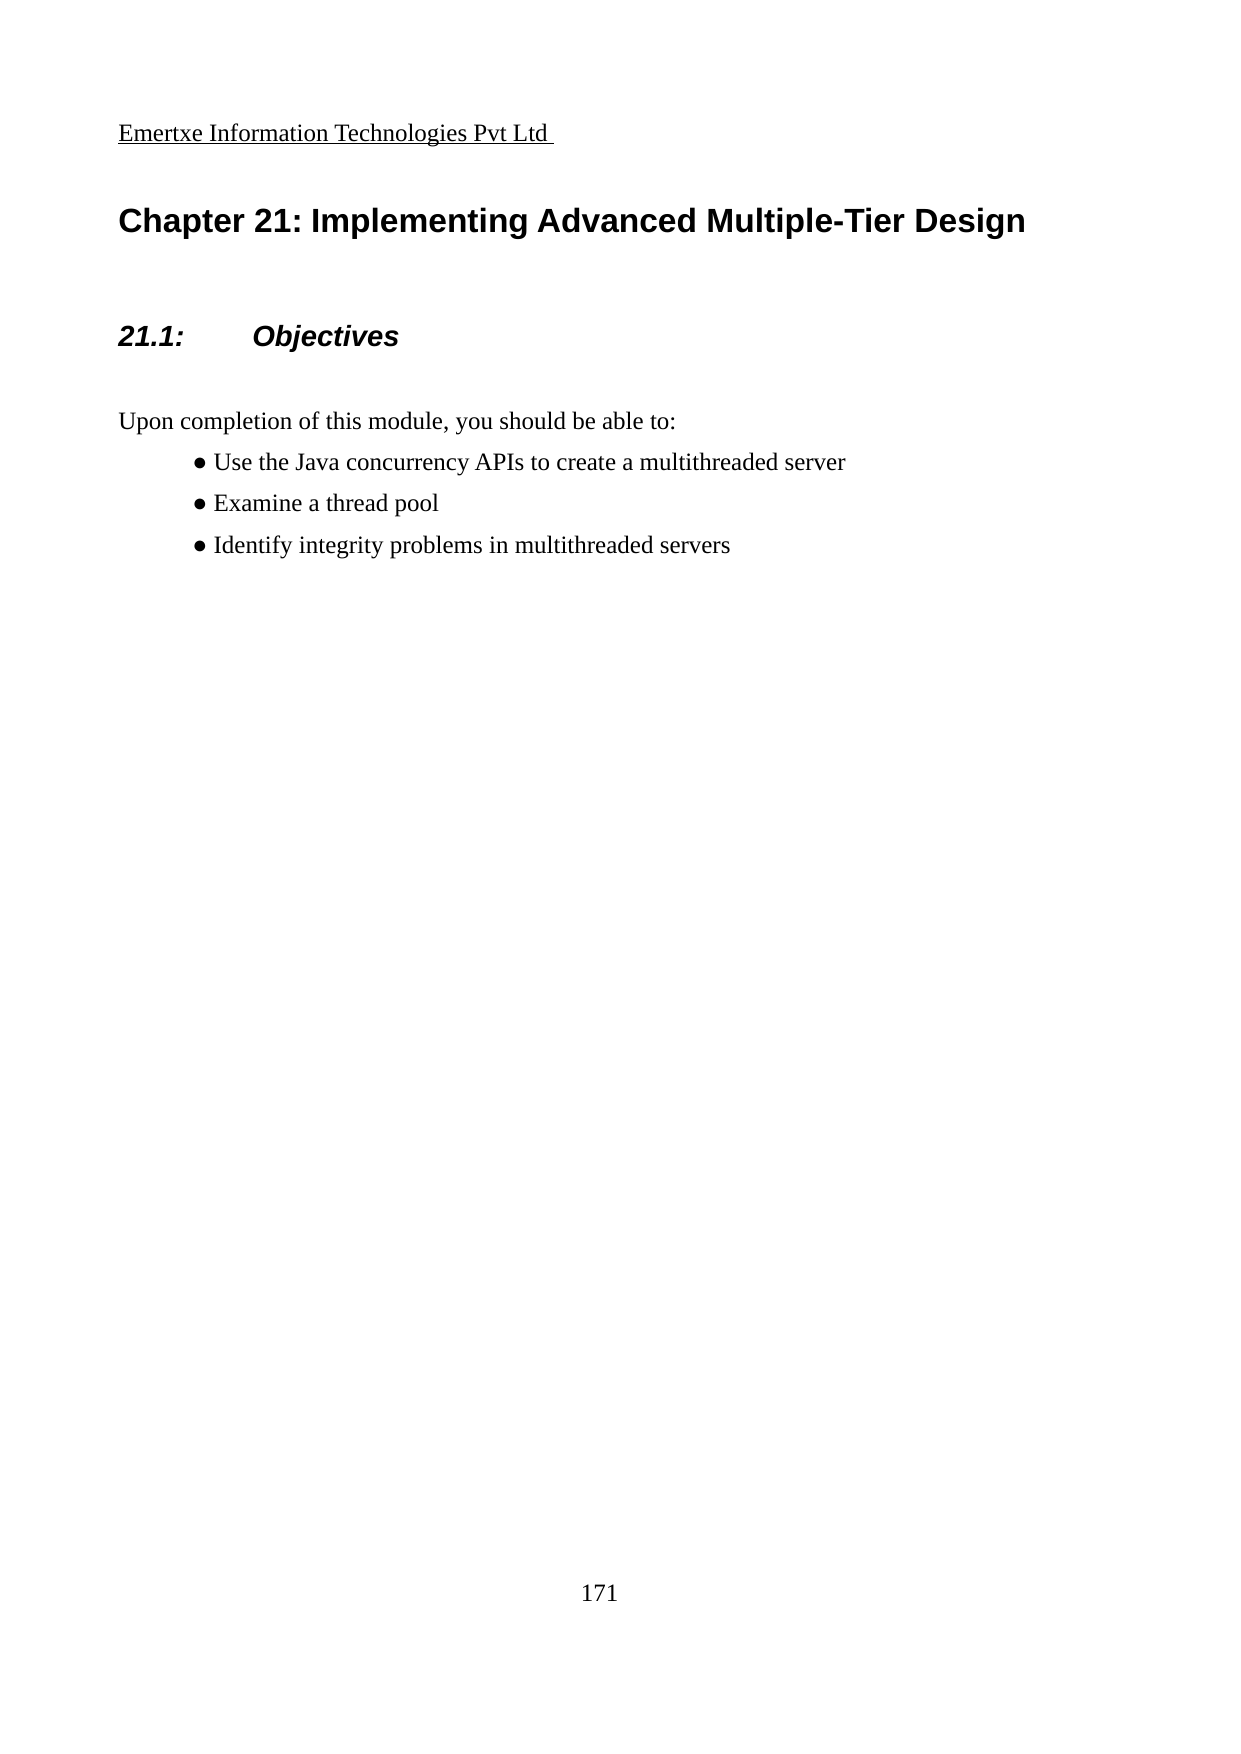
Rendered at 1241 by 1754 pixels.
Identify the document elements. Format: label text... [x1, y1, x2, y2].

text Upon completion of this module, you should be able to: [118, 406, 1122, 435]
subtitle Objectives [118, 319, 1122, 352]
text ● Examine a thread pool [118, 488, 1122, 517]
text ● Identify integrity problems in multithreaded servers [118, 530, 1122, 558]
subtitle Implementing Advanced Multiple-Tier Design [118, 201, 1122, 240]
text ● Use the Java concurrency APIs to create a multithreaded server [118, 447, 1122, 476]
